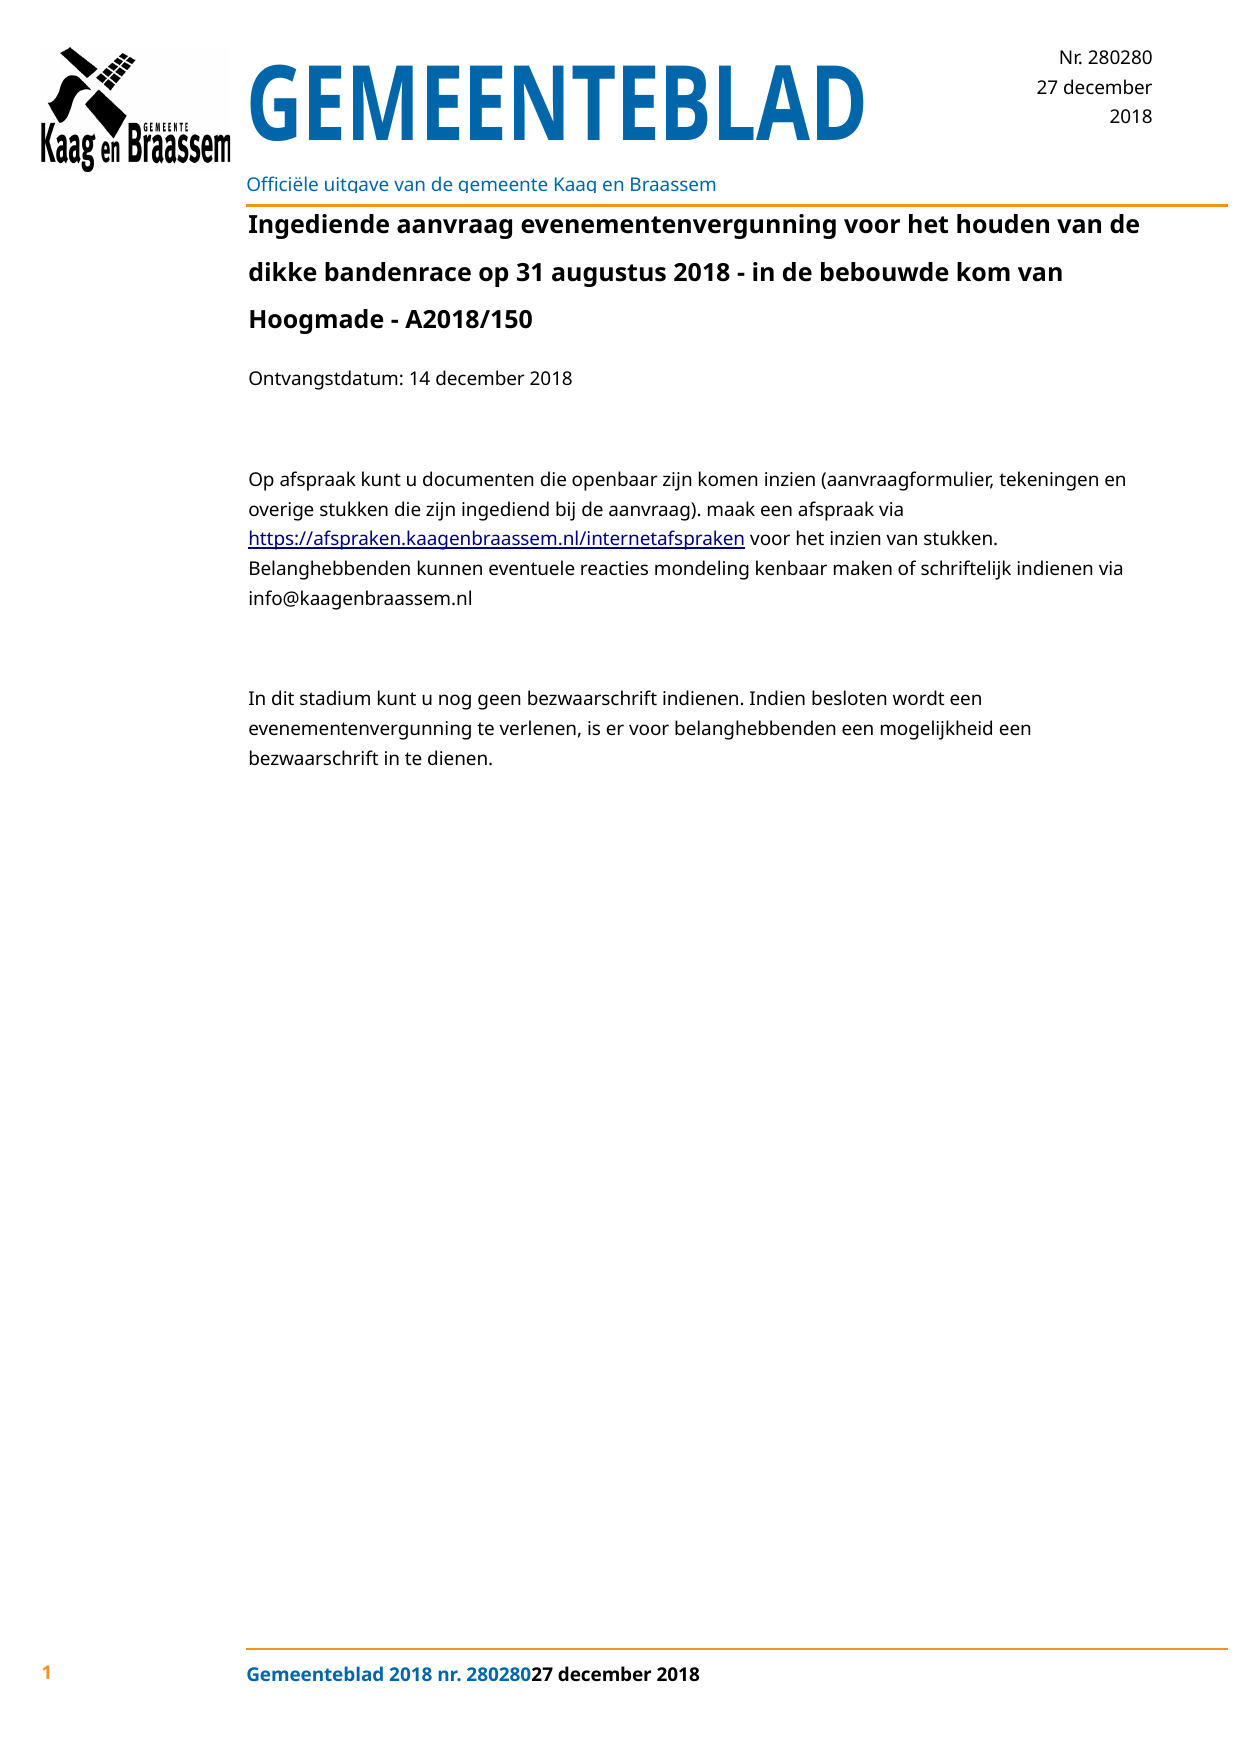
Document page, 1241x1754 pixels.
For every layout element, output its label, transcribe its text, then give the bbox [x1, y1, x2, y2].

text Op afspraak kunt u documenten die openbaar zijn komen inzien (aanvraagformulier, tekeningen en overige stukken die zijn ingediend bij de aanvraag). maak een afspraak via https://afspraken.kaagenbraassem.nl/internetafspraken voor het inzien van stukken. Belanghebbenden kunnen eventuele reacties mondeling kenbaar maken of schriftelijk indienen via info@kaagenbraassem.nl [248, 466, 1152, 610]
text Ingediende aanvraag evenementenvergunning voor het houden van de dikke bandenrace op 31 augustus 2018 - in de bebouwde kom van Hoogmade - A2018/150 [248, 207, 1152, 336]
text Ontvangstdatum: 14 december 2018 [248, 366, 1152, 391]
picture [41, 47, 231, 172]
text In dit stadium kunt u nog geen bezwaarschrift indienen. Indien besloten wordt een evenementenvergunning te verlenen, is er voor belanghebbenden een mogelijkheid een bezwaarschrift in te dienen. [248, 686, 1152, 770]
